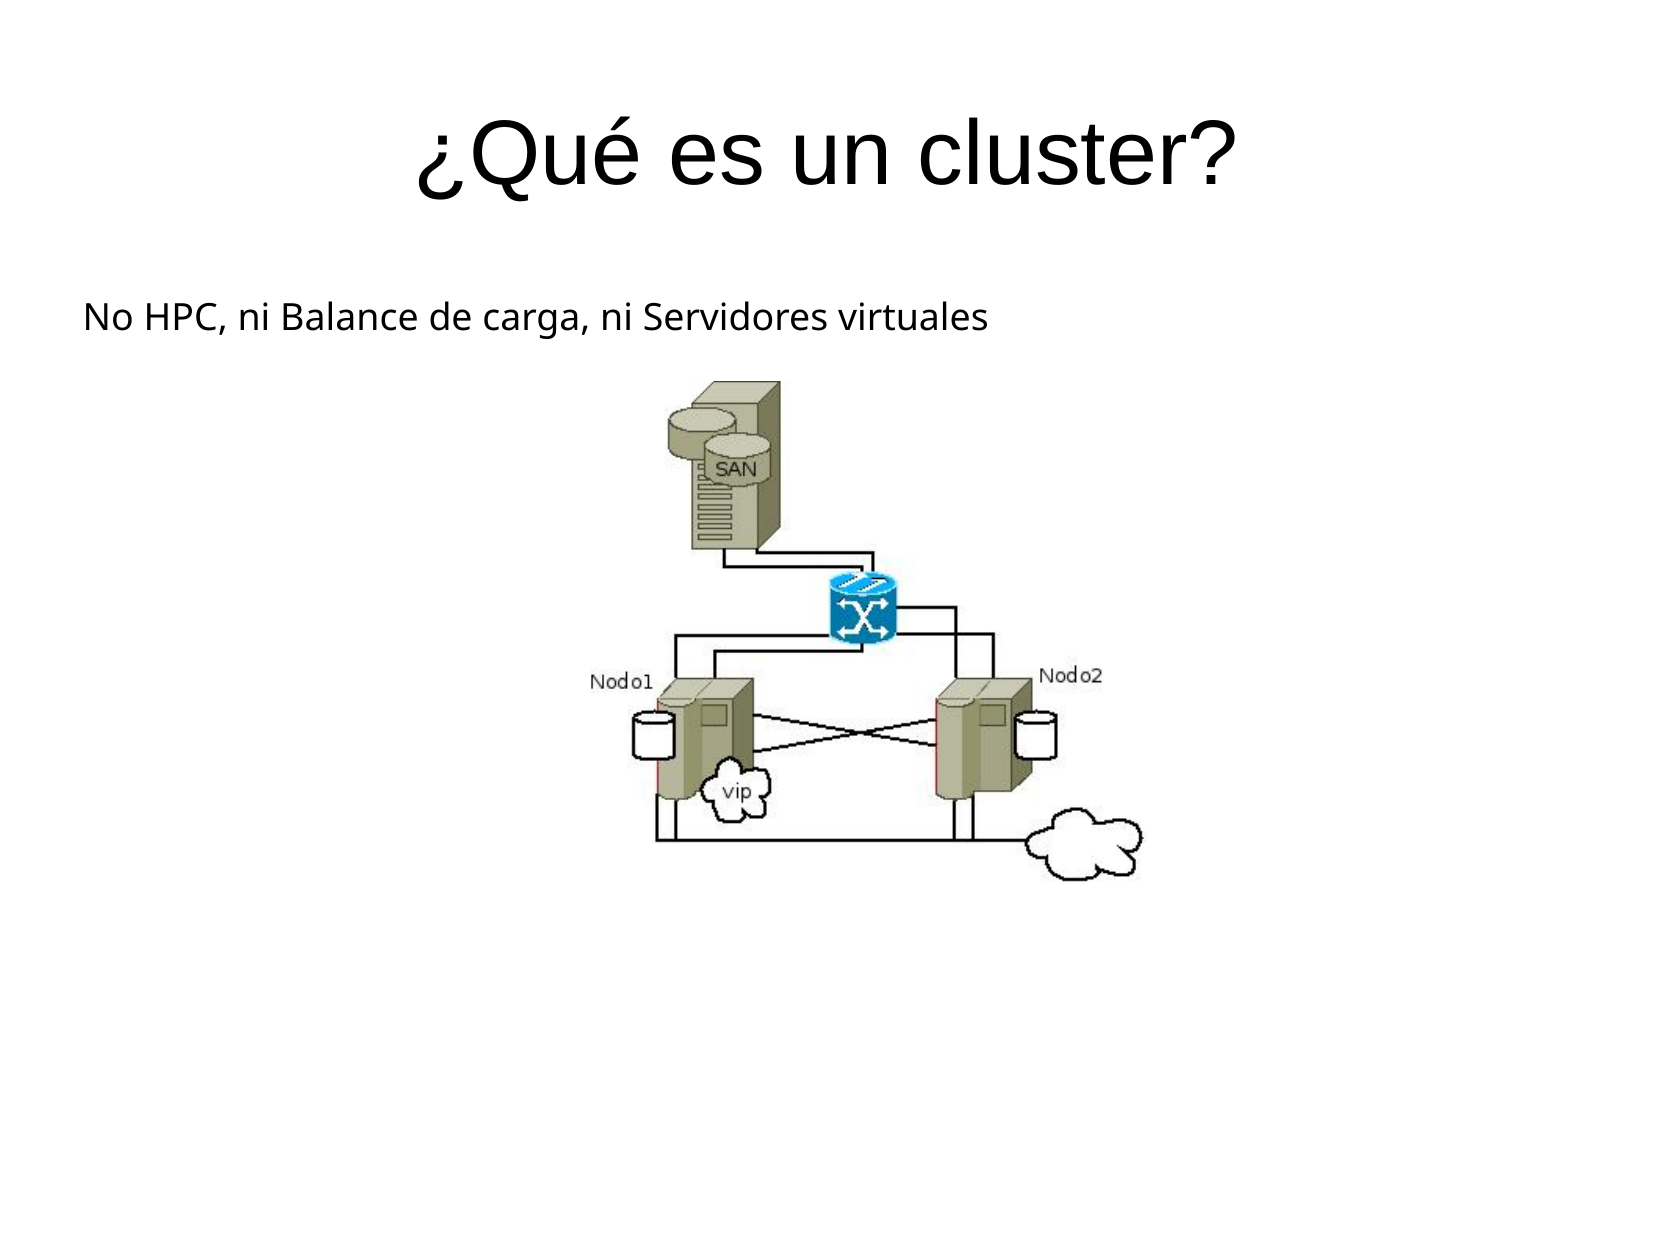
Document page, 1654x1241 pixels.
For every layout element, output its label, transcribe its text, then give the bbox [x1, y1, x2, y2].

title ¿Qué es un cluster? [82, 49, 1571, 257]
list No HPC, ni Balance de carga, ni Servidores virtuales [82, 290, 1571, 1010]
picture [590, 381, 1147, 886]
